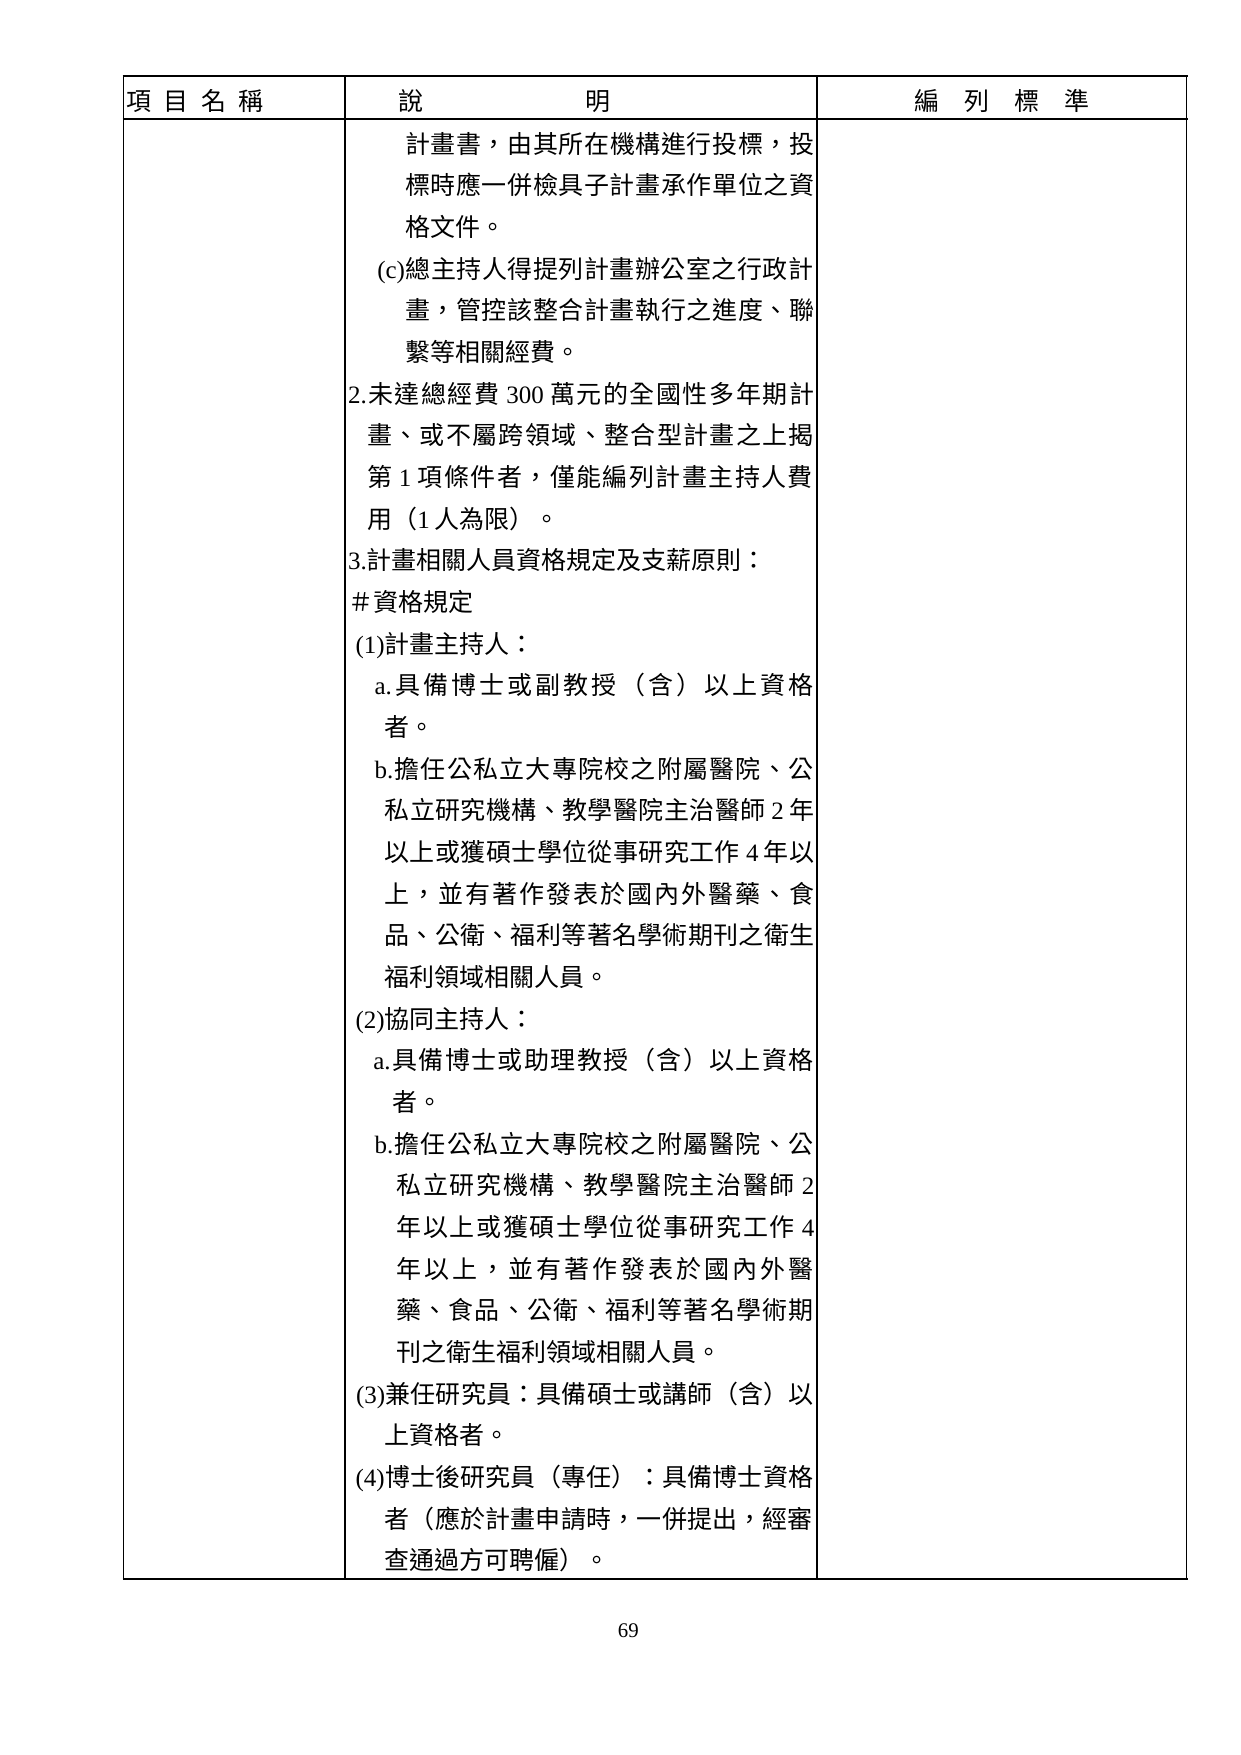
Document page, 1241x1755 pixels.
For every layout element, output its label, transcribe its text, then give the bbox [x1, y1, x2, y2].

table_header 編 列 標 準 [818, 77, 1186, 118]
table_cell [818, 120, 1186, 1578]
table_cell [124, 120, 344, 1578]
table_header 說 明 [346, 77, 816, 118]
table_header 項 目 名 稱 [124, 77, 344, 118]
table_cell 計畫書，由其所在機構進行投標，投標時應一併檢具子計畫承作單位之資格文件。 (c)總主持人得提列計畫辦公室之行政計畫，管控該整合計畫執行之進度、聯繫等相關經費。 2.未達總經費300萬元的全國性多年期計畫、或不屬跨領域、整合型計畫之上揭第1項條件者，僅能編列計畫主持人費用（1人為限）。 3.計畫相關人員資格規定及支薪原則： ＃資格規定 (1)計畫主持人： a.具備博士或副教授（含）以上資格者。 b.擔任公私立大專院校之附屬醫院、公私立研究機構、教學醫院主治醫師2年以上或獲碩士學位從事研究工作4年以上，並有著作發表於國內外醫藥、食品、公衛、福利等著名學術期刊之衛生福利領域相關人員。 (2)協同主持人： a.具備博士或助理教授（含）以上資格者。 b.擔任公私立大專院校之附屬醫院、公私立研究機構、教學醫院主治醫師2年以上或獲碩士學位從事研究工作4年以上，並有著作發表於國內外醫藥、食品、公衛、福利等著名學術期刊之衛生福利領域相關人員。 (3)兼任研究員：具備碩士或講師（含）以上資格者。 (4)博士後研究員（專任）：具備博士資格者（應於計畫申請時，一併提出，經審查通過方可聘僱）。 [346, 120, 816, 1578]
